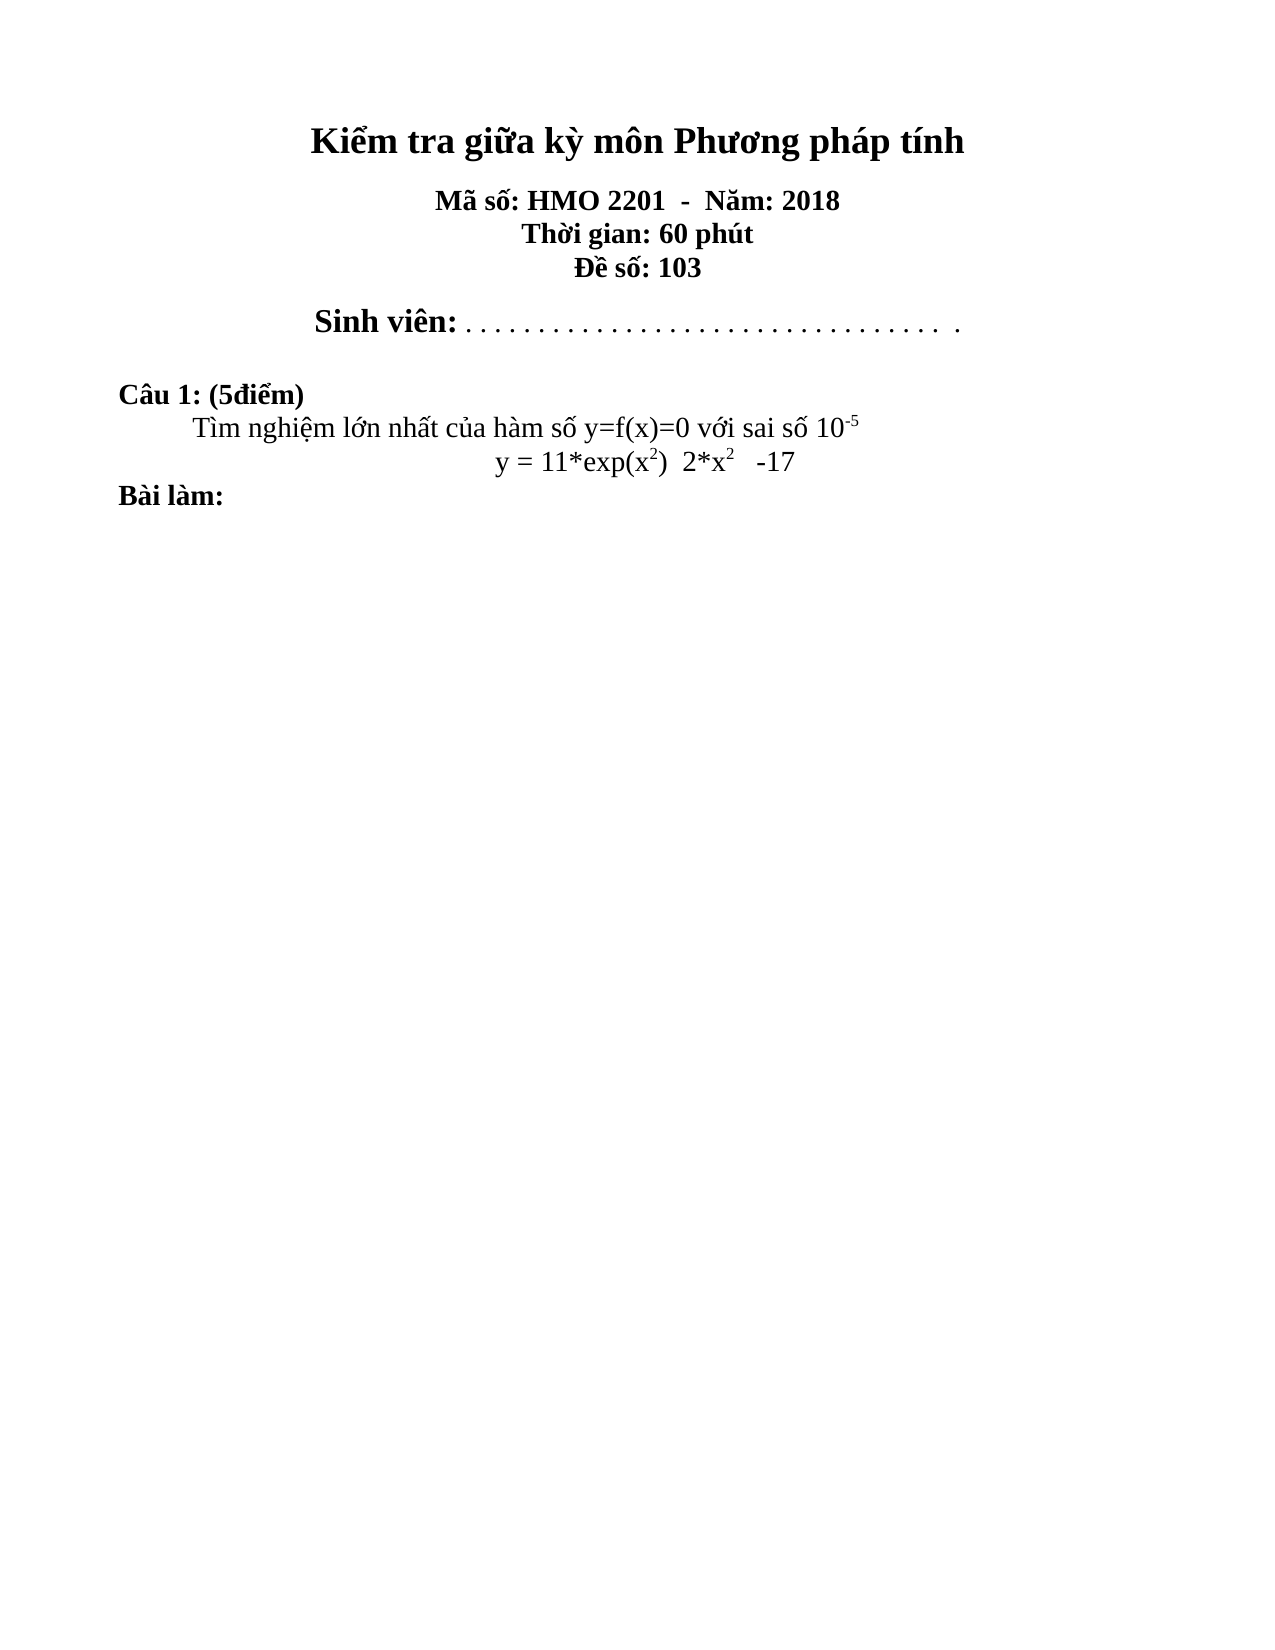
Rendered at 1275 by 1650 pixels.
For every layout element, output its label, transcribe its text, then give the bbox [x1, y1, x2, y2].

text Sinh viên: . . . . . . . . . . . . . . . . . . . . . . . . . . . . . . . . . . [118, 301, 1157, 340]
text Câu 1: (5điểm) [118, 377, 1157, 411]
text Bài làm: [118, 478, 1157, 511]
text y = 11*exp(x2) 2*x2 -17 [118, 444, 1157, 478]
text Thời gian: 60 phút [118, 216, 1157, 250]
text Kiểm tra giữa kỳ môn Phương pháp tính [118, 118, 1157, 161]
text Tìm nghiệm lớn nhất của hàm số y=f(x)=0 với sai số 10-5 [118, 411, 1157, 444]
text Mã số: HMO 2201 - Năm: 2018 [118, 183, 1157, 216]
text Đề số: 103 [118, 250, 1157, 283]
